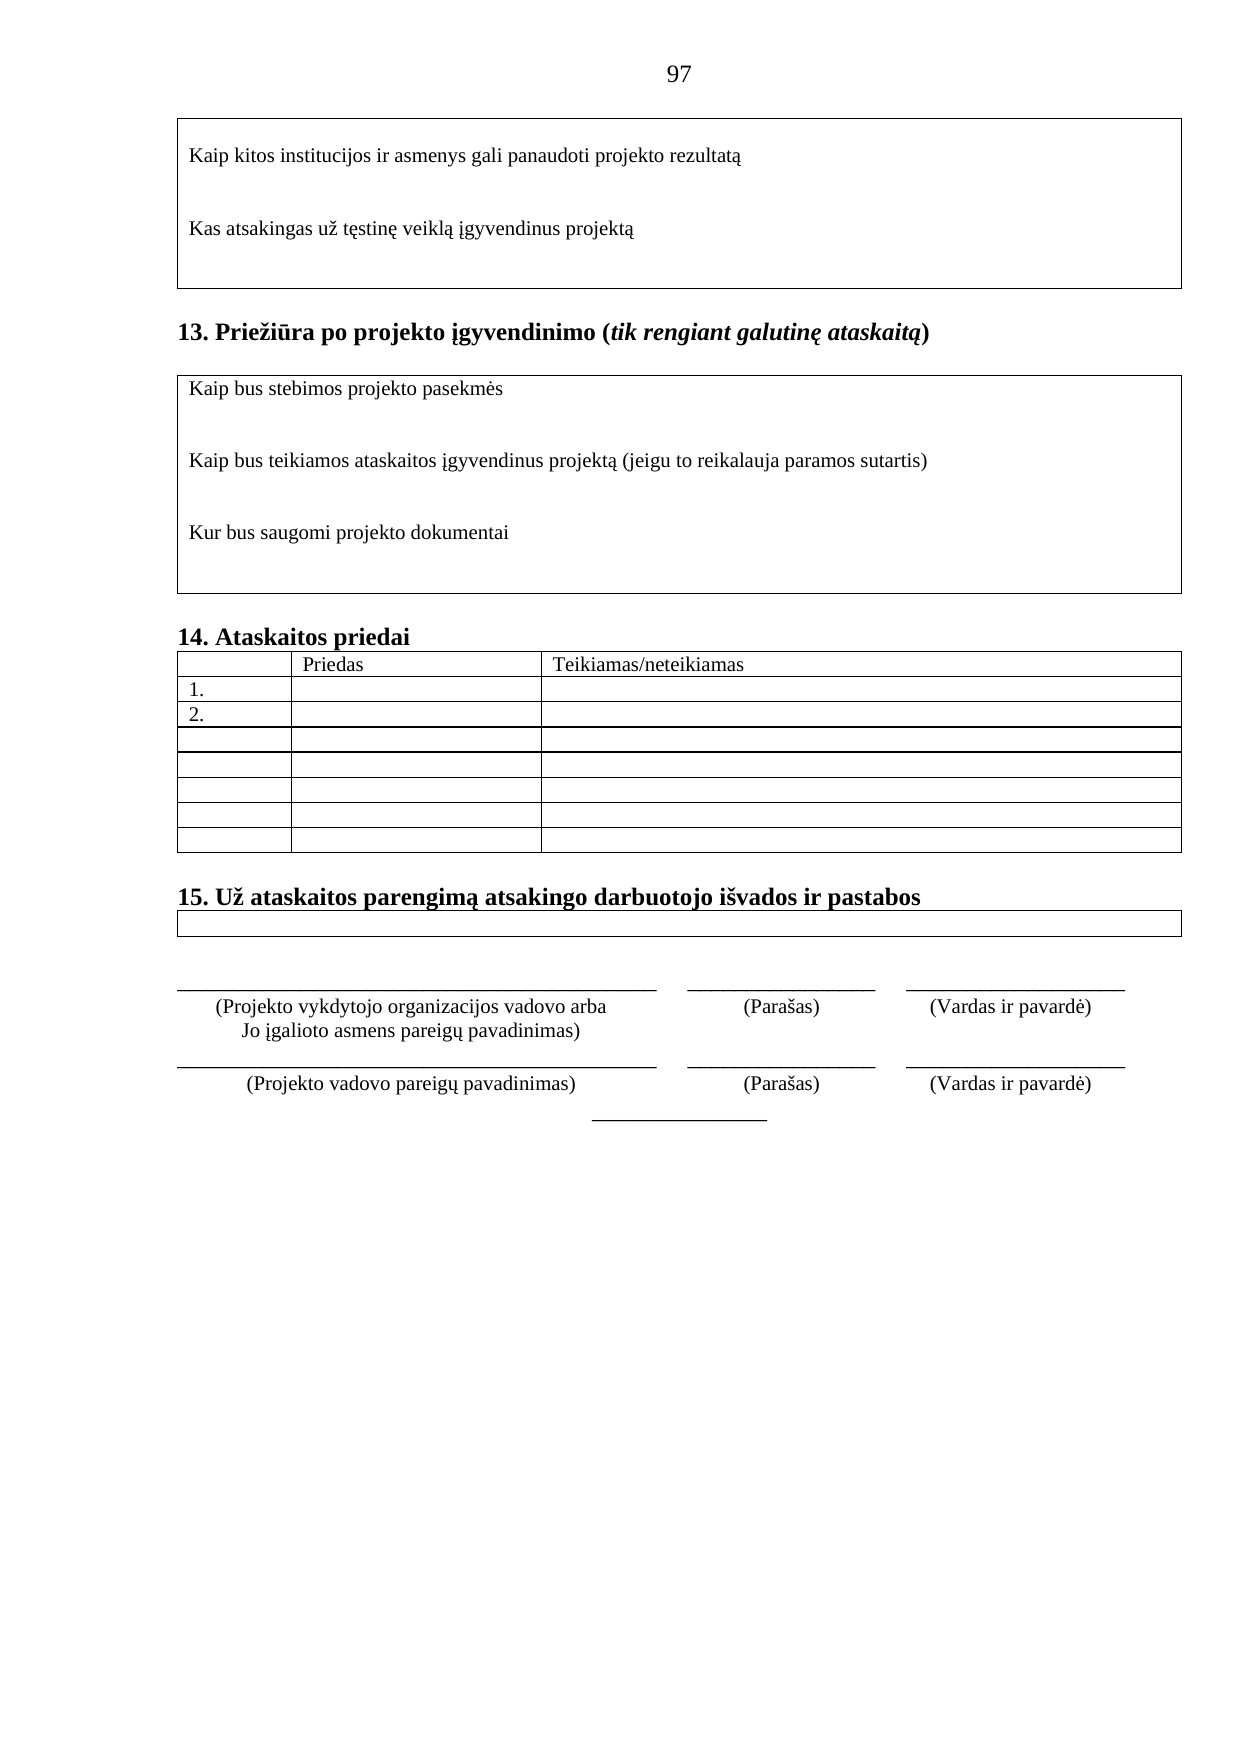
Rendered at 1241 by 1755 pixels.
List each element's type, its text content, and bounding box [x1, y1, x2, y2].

text 14. Ataskaitos priedai [177, 622, 1181, 651]
table_cell [178, 803, 291, 827]
table_cell [292, 778, 541, 802]
table_cell [178, 753, 291, 777]
text 15. Už ataskaitos parengimą atsakingo darbuotojo išvados ir pastabos [177, 882, 1181, 910]
table_header Kaip kitos institucijos ir asmenys gali panaudoti projekto rezultatą Kas atsakingas už tęstinę veiklą įgyvendinus projektą [178, 119, 1181, 288]
table_cell [542, 728, 1181, 751]
table_header [178, 911, 1181, 936]
table_cell [292, 728, 541, 751]
table_cell [178, 778, 291, 802]
table_cell [292, 803, 541, 827]
table_cell [178, 728, 291, 751]
table_cell [292, 702, 541, 726]
table_cell [542, 677, 1181, 701]
text Jo įgalioto asmens pareigų pavadinimas) [177, 1018, 1181, 1042]
text 13. Priežiūra po projekto įgyvendinimo (tik rengiant galutinę ataskaitą) [177, 317, 1181, 346]
table_cell [542, 778, 1181, 802]
table_header Teikiamas/neteikiamas [542, 652, 1181, 676]
table_cell [292, 753, 541, 777]
text (Projekto vykdytojo organizacijos vadovo arba (Parašas) (Vardas ir pavardė) [177, 994, 1181, 1018]
table_cell 2. [178, 702, 291, 726]
table_header Kaip bus stebimos projekto pasekmės Kaip bus teikiamos ataskaitos įgyvendinus projektą (jeigu to reikalauja paramos sutartis) Kur bus saugomi projekto dokumentai [178, 376, 1181, 592]
table_cell 1. [178, 677, 291, 701]
table_cell [542, 803, 1181, 827]
text ______________ [177, 1095, 1181, 1124]
table_cell [542, 702, 1181, 726]
text (Projekto vadovo pareigų pavadinimas) (Parašas) (Vardas ir pavardė) [177, 1071, 1181, 1095]
table_header [178, 652, 291, 676]
table_cell [178, 828, 291, 852]
table_cell [292, 828, 541, 852]
table_cell [292, 677, 541, 701]
table_header Priedas [292, 652, 541, 676]
table_cell [542, 828, 1181, 852]
table_cell [542, 753, 1181, 777]
